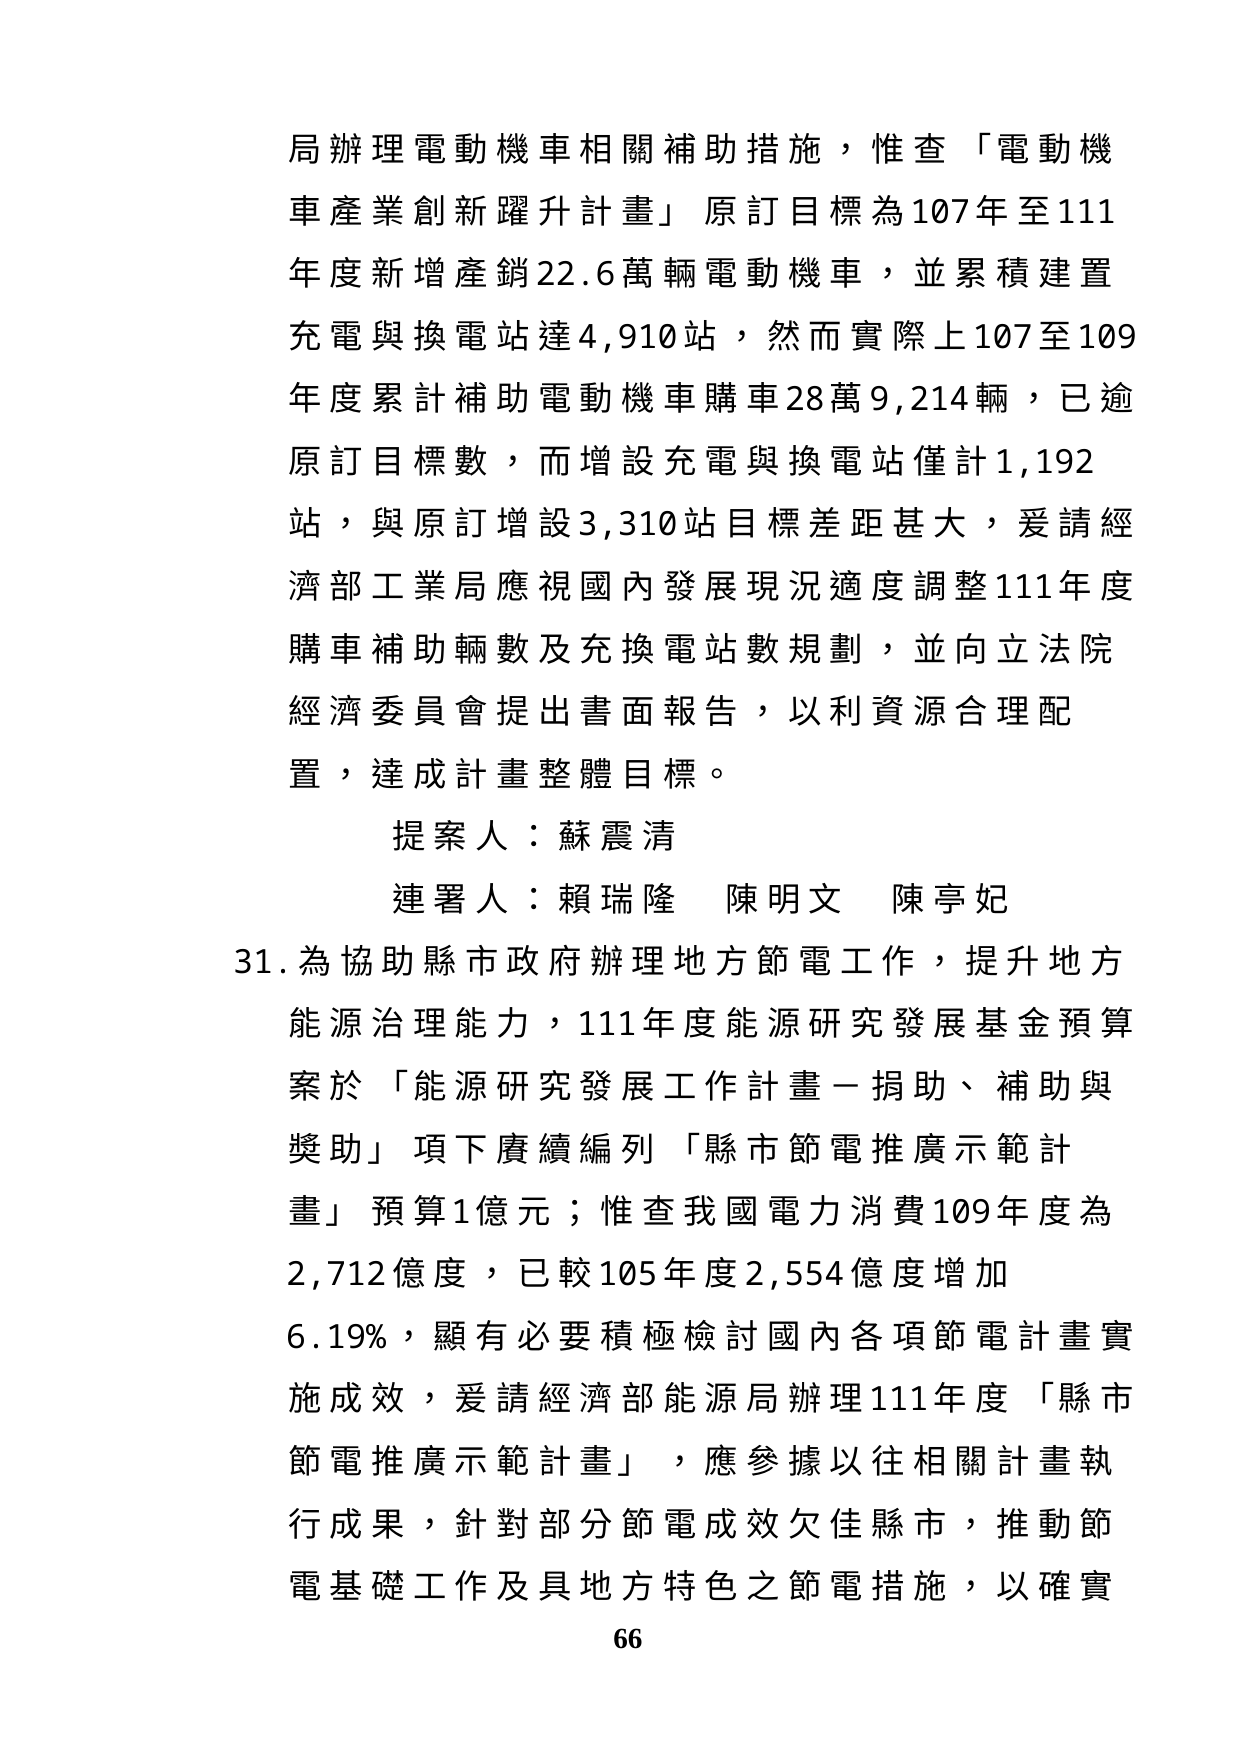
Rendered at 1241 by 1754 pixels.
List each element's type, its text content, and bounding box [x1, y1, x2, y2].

text 31.為協助縣市政府辦理地方節電工作，提升地方能源治理能力，111年度能源研究發展基金預算案於「能源研究發展工作計畫－捐助、補助與奬助」項下賡續編列「縣市節電推廣示範計畫」預算1億元；惟查我國電力消費109年度為2,712億度，已較105年度2,554億度增加6.19%，顯有必要積極檢討國內各項節電計畫實施成效，爰請經濟部能源局辦理111年度「縣市節電推廣示範計畫」，應參據以往相關計畫執行成果，針對部分節電成效欠佳縣市，推動節電基礎工作及具地方特色之節電措施，以確實 [228, 917, 1148, 1605]
text 提案人：蘇震清 [384, 792, 1044, 855]
text 連署人：賴瑞隆 陳明文 陳亭妃 [384, 855, 1044, 917]
text 局辦理電動機車相關補助措施，惟查「電動機車產業創新躍升計畫」原訂目標為107年至111年度新增產銷22.6萬輛電動機車，並累積建置充電與換電站達4,910站，然而實際上107至109年度累計補助電動機車購車28萬9,214輛，已逾原訂目標數，而增設充電與換電站僅計1,192站，與原訂增設3,310站目標差距甚大，爰請經濟部工業局應視國內發展現況適度調整111年度購車補助輛數及充換電站數規劃，並向立法院經濟委員會提出書面報告，以利資源合理配置，達成計畫整體目標。 [228, 105, 1148, 792]
